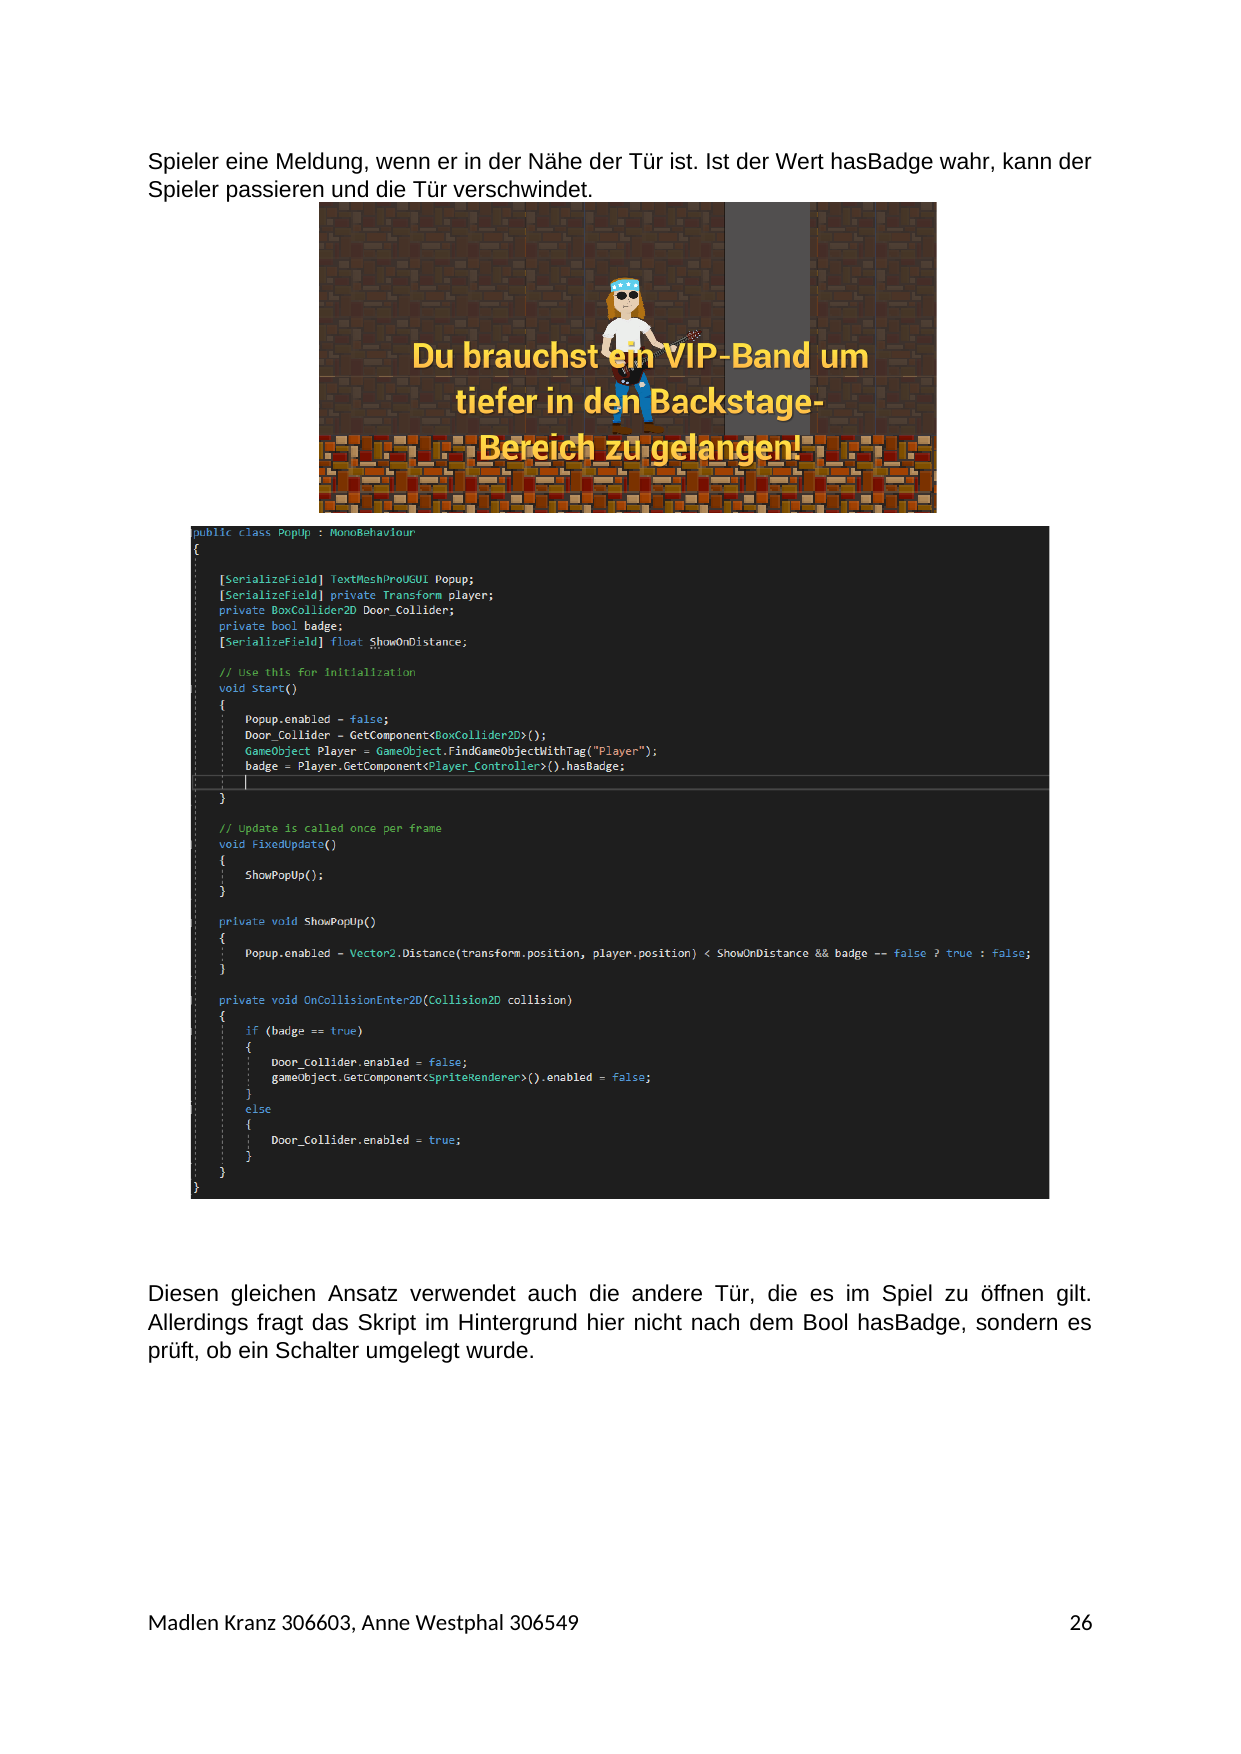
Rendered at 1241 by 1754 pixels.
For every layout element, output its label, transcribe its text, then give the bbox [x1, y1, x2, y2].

picture [190, 526, 1050, 1199]
picture [319, 202, 937, 513]
text Spieler eine Meldung, wenn er in der Nähe der Tür ist. Ist der Wert hasBadge wahr, kann der Spieler passieren und die Tür verschwindet. [148, 148, 1093, 202]
text Diesen gleichen Ansatz verwendet auch die andere Tür, die es im Spiel zu öffnen gilt. Allerdings fragt das Skript im Hintergrund hier nicht nach dem Bool hasBadge, sondern es prüft, ob ein Schalter umgelegt wurde. [148, 1280, 1093, 1363]
